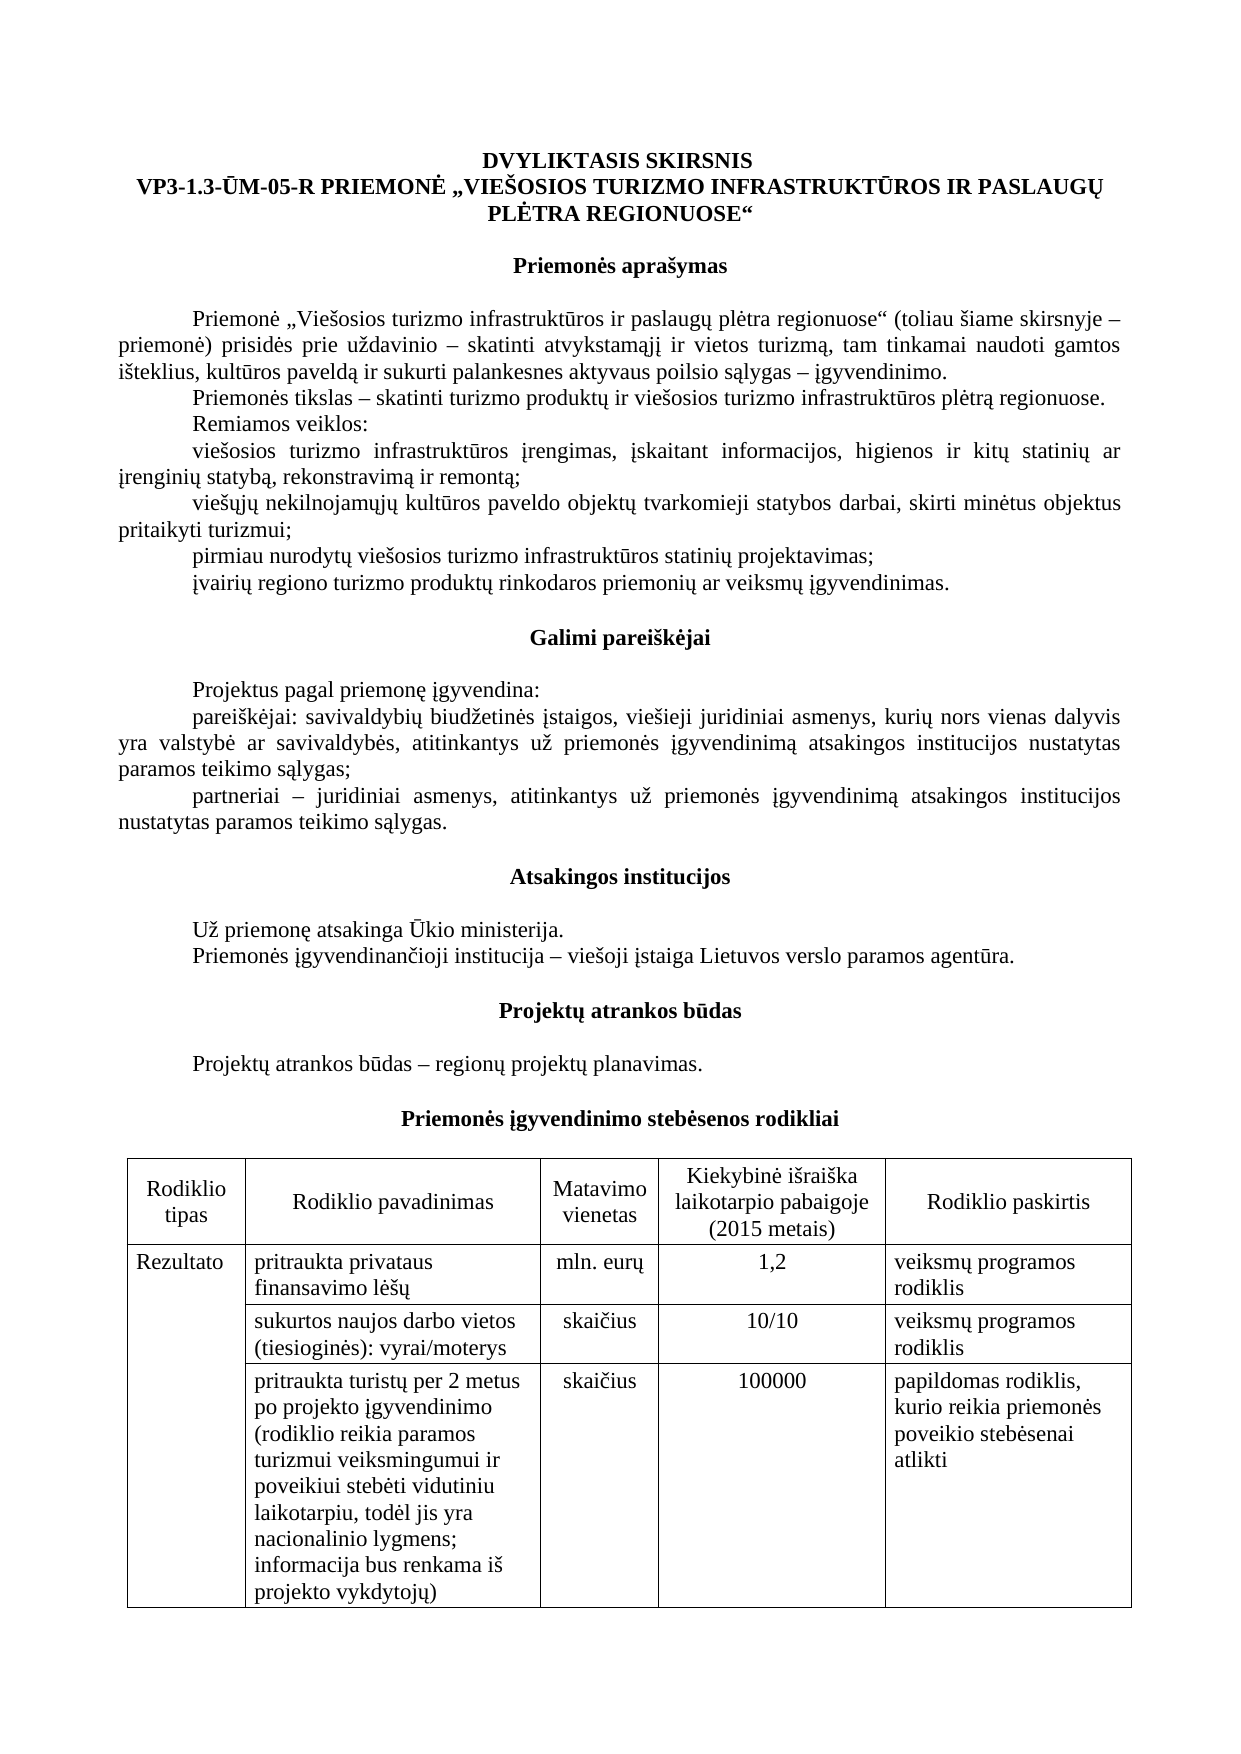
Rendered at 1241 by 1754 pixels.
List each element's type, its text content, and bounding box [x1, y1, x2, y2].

table_cell Rezultato [128, 1245, 245, 1607]
table_cell papildomas rodiklis, kurio reikia priemonės poveikio stebėsenai atlikti [886, 1364, 1131, 1607]
text Galimi pareiškėjai [118, 624, 1122, 650]
text DVYLIKTASIS SKIRSNIS [118, 147, 1122, 173]
text partneriai – juridiniai asmenys, atitinkantys už priemonės įgyvendinimą atsakingos institucijos nustatytas paramos teikimo sąlygas. [118, 782, 1122, 834]
table_header Rodiklio pavadinimas [246, 1159, 540, 1244]
table_cell 1,2 [659, 1245, 885, 1303]
text Projektų atrankos būdas [118, 997, 1122, 1024]
table_header Kiekybinė išraiška laikotarpio pabaigoje (2015 metais) [659, 1159, 885, 1244]
table_cell sukurtos naujos darbo vietos (tiesioginės): vyrai/moterys [246, 1305, 540, 1363]
text Projektus pagal priemonę įgyvendina: [118, 676, 1122, 703]
table_cell pritraukta privataus finansavimo lėšų [246, 1245, 540, 1303]
text viešosios turizmo infrastruktūros įrengimas, įskaitant informacijos, higienos ir kitų statinių ar įrenginių statybą, rekonstravimą ir remontą; [118, 437, 1122, 489]
text pareiškėjai: savivaldybių biudžetinės įstaigos, viešieji juridiniai asmenys, kurių nors vienas dalyvis yra valstybė ar savivaldybės, atitinkantys už priemonės įgyvendinimą atsakingos institucijos nustatytas paramos teikimo sąlygas; [118, 703, 1122, 782]
text pirmiau nurodytų viešosios turizmo infrastruktūros statinių projektavimas; [118, 542, 1122, 568]
text Priemonės įgyvendinimo stebėsenos rodikliai [118, 1105, 1122, 1132]
table_cell 100000 [659, 1364, 885, 1607]
text Projektų atrankos būdas – regionų projektų planavimas. [118, 1050, 1122, 1076]
text VP3-1.3-ŪM-05-R PRIEMONĖ „VIEŠOSIOS TURIZMO INFRASTRUKTŪROS IR PASLAUGŲ PLĖTRA REGIONUOSE“ [118, 173, 1122, 226]
text įvairių regiono turizmo produktų rinkodaros priemonių ar veiksmų įgyvendinimas. [118, 568, 1122, 595]
text Remiamos veiklos: [118, 410, 1122, 437]
table_header Rodiklio paskirtis [886, 1159, 1131, 1244]
text Priemonės įgyvendinančioji institucija – viešoji įstaiga Lietuvos verslo paramos agentūra. [118, 942, 1122, 969]
text Priemonės aprašymas [118, 252, 1122, 279]
table_cell pritraukta turistų per 2 metus po projekto įgyvendinimo (rodiklio reikia paramos turizmui veiksmingumui ir poveikiui stebėti vidutiniu laikotarpiu, todėl jis yra nacionalinio lygmens; informacija bus renkama iš projekto vykdytojų) [246, 1364, 540, 1607]
text viešųjų nekilnojamųjų kultūros paveldo objektų tvarkomieji statybos darbai, skirti minėtus objektus pritaikyti turizmui; [118, 489, 1122, 542]
text Priemonės tikslas – skatinti turizmo produktų ir viešosios turizmo infrastruktūros plėtrą regionuose. [118, 384, 1122, 410]
table_cell veiksmų programos rodiklis [886, 1245, 1131, 1303]
table_cell skaičius [541, 1364, 658, 1607]
text Priemonė „Viešosios turizmo infrastruktūros ir paslaugų plėtra regionuose“ (toliau šiame skirsnyje – priemonė) prisidės prie uždavinio – skatinti atvykstamąjį ir vietos turizmą, tam tinkamai naudoti gamtos išteklius, kultūros paveldą ir sukurti palankesnes aktyvaus poilsio sąlygas – įgyvendinimo. [118, 305, 1122, 384]
text Atsakingos institucijos [118, 863, 1122, 889]
table_cell mln. eurų [541, 1245, 658, 1303]
table_cell veiksmų programos rodiklis [886, 1305, 1131, 1363]
table_cell skaičius [541, 1305, 658, 1363]
text Už priemonę atsakinga Ūkio ministerija. [118, 916, 1122, 942]
table_header Matavimo vienetas [541, 1159, 658, 1244]
table_header Rodiklio tipas [128, 1159, 245, 1244]
table_cell 10/10 [659, 1305, 885, 1363]
